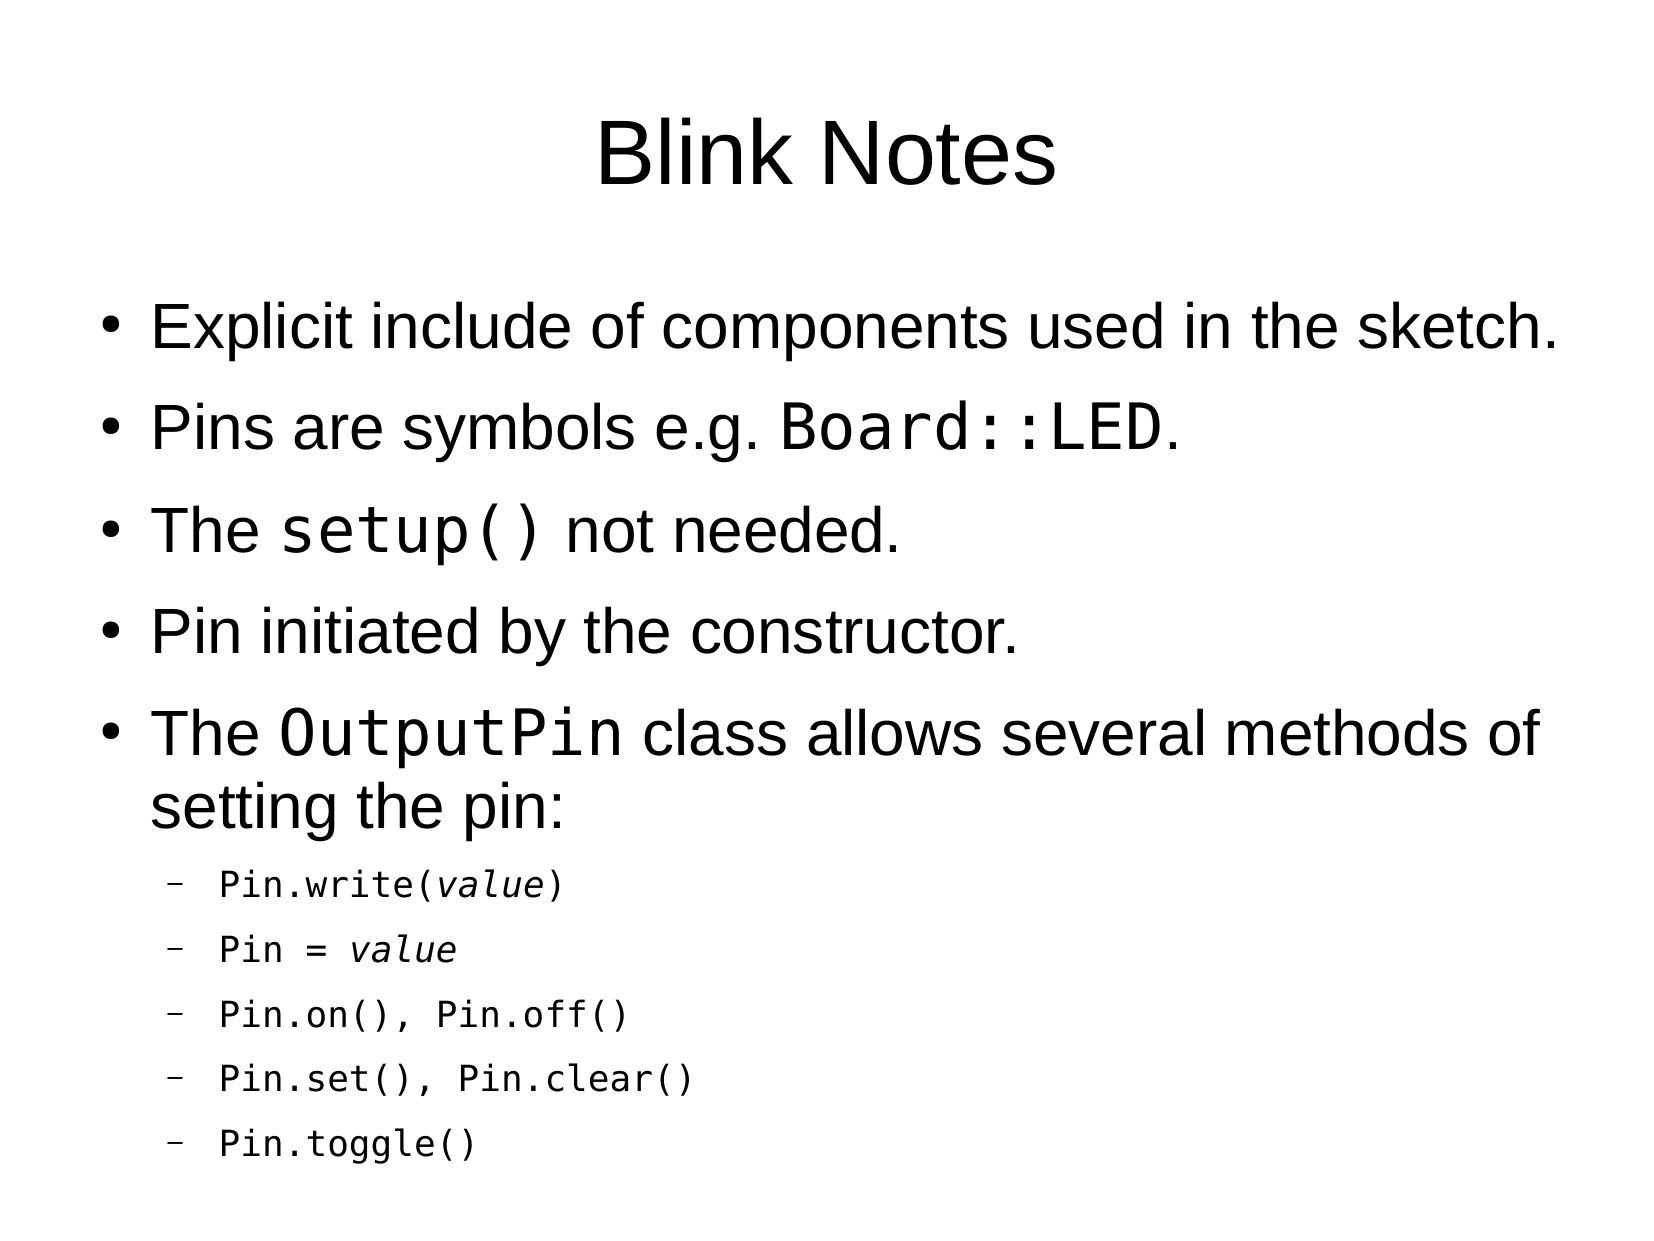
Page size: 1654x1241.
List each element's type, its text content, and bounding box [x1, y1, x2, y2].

list Explicit include of components used in the sketch. Pins are symbols e.g. Board::LED. The setup() not needed. Pin initiated by the constructor. The OutputPin class allows several methods of setting the pin: Pin.write(value) Pin = value Pin.on(), Pin.off() Pin.set(), Pin.clear() Pin.toggle() [82, 290, 1571, 1216]
title Blink Notes [82, 49, 1571, 257]
